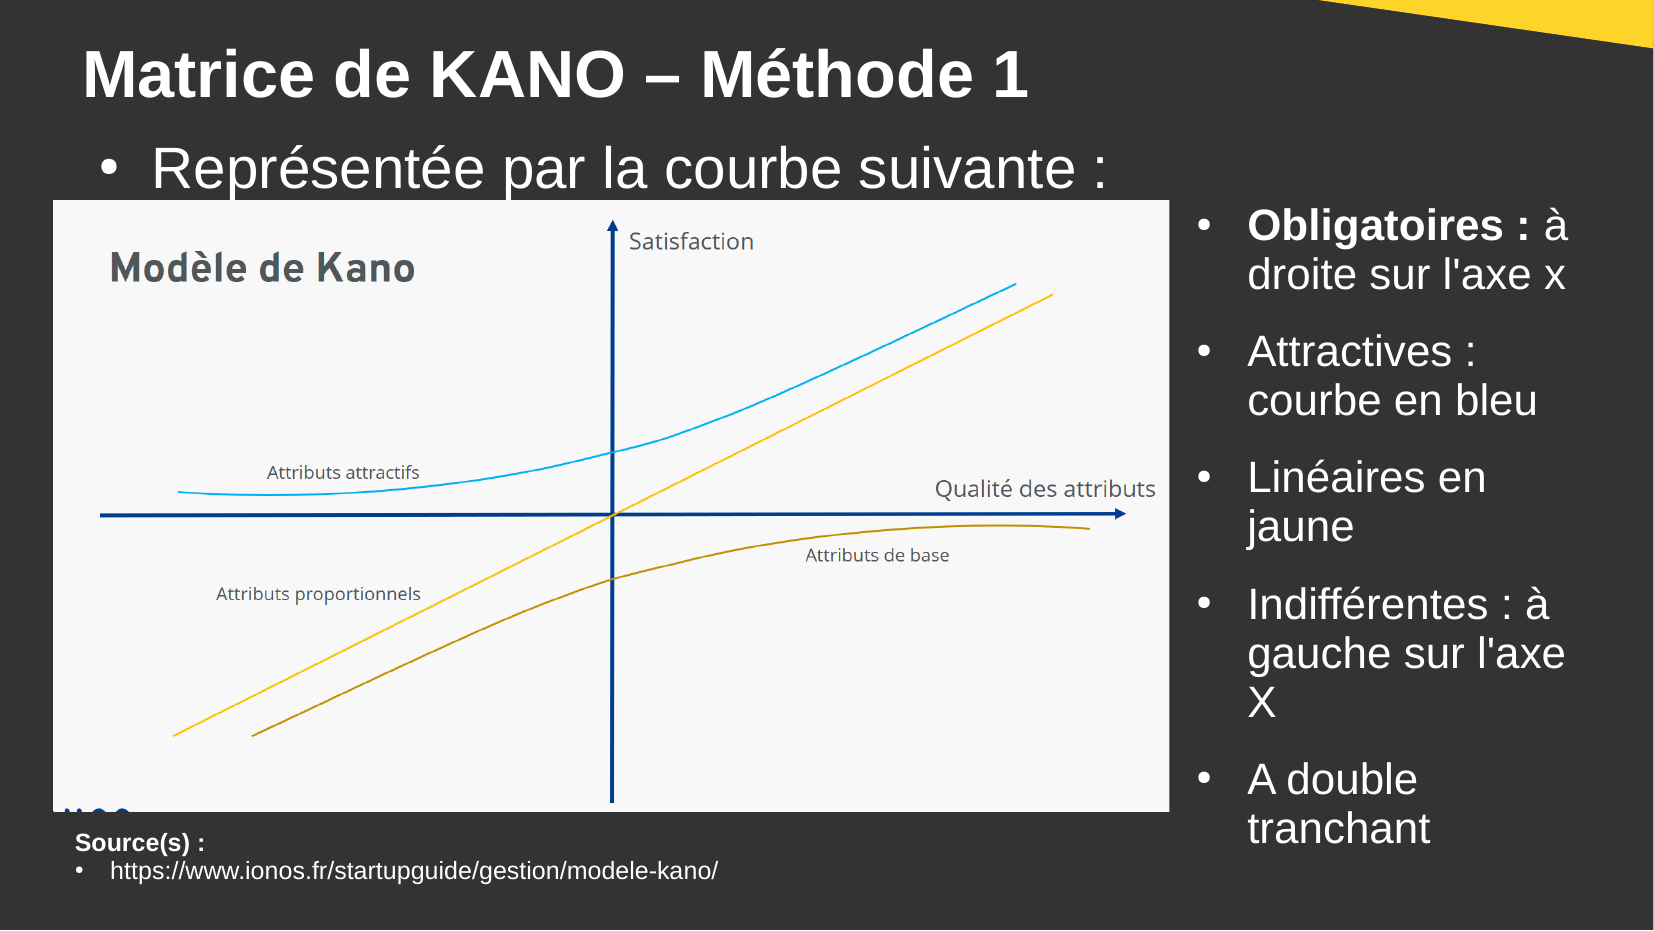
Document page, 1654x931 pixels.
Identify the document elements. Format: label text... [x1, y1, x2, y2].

title Matrice de KANO – Méthode 1 [82, 37, 1571, 122]
text_box [1318, 0, 1654, 49]
text_box Source(s) : https://www.ionos.fr/startupguide/gestion/modele-kano/ [60, 821, 922, 898]
list Obligatoires : à droite sur l'axe x Attractives : courbe en bleu Linéaires en jaune Indifférentes : à gauche sur l'axe X A double tranchant [1179, 200, 1607, 857]
list Représentée par la courbe suivante : [80, 135, 1620, 201]
picture [53, 200, 1170, 812]
